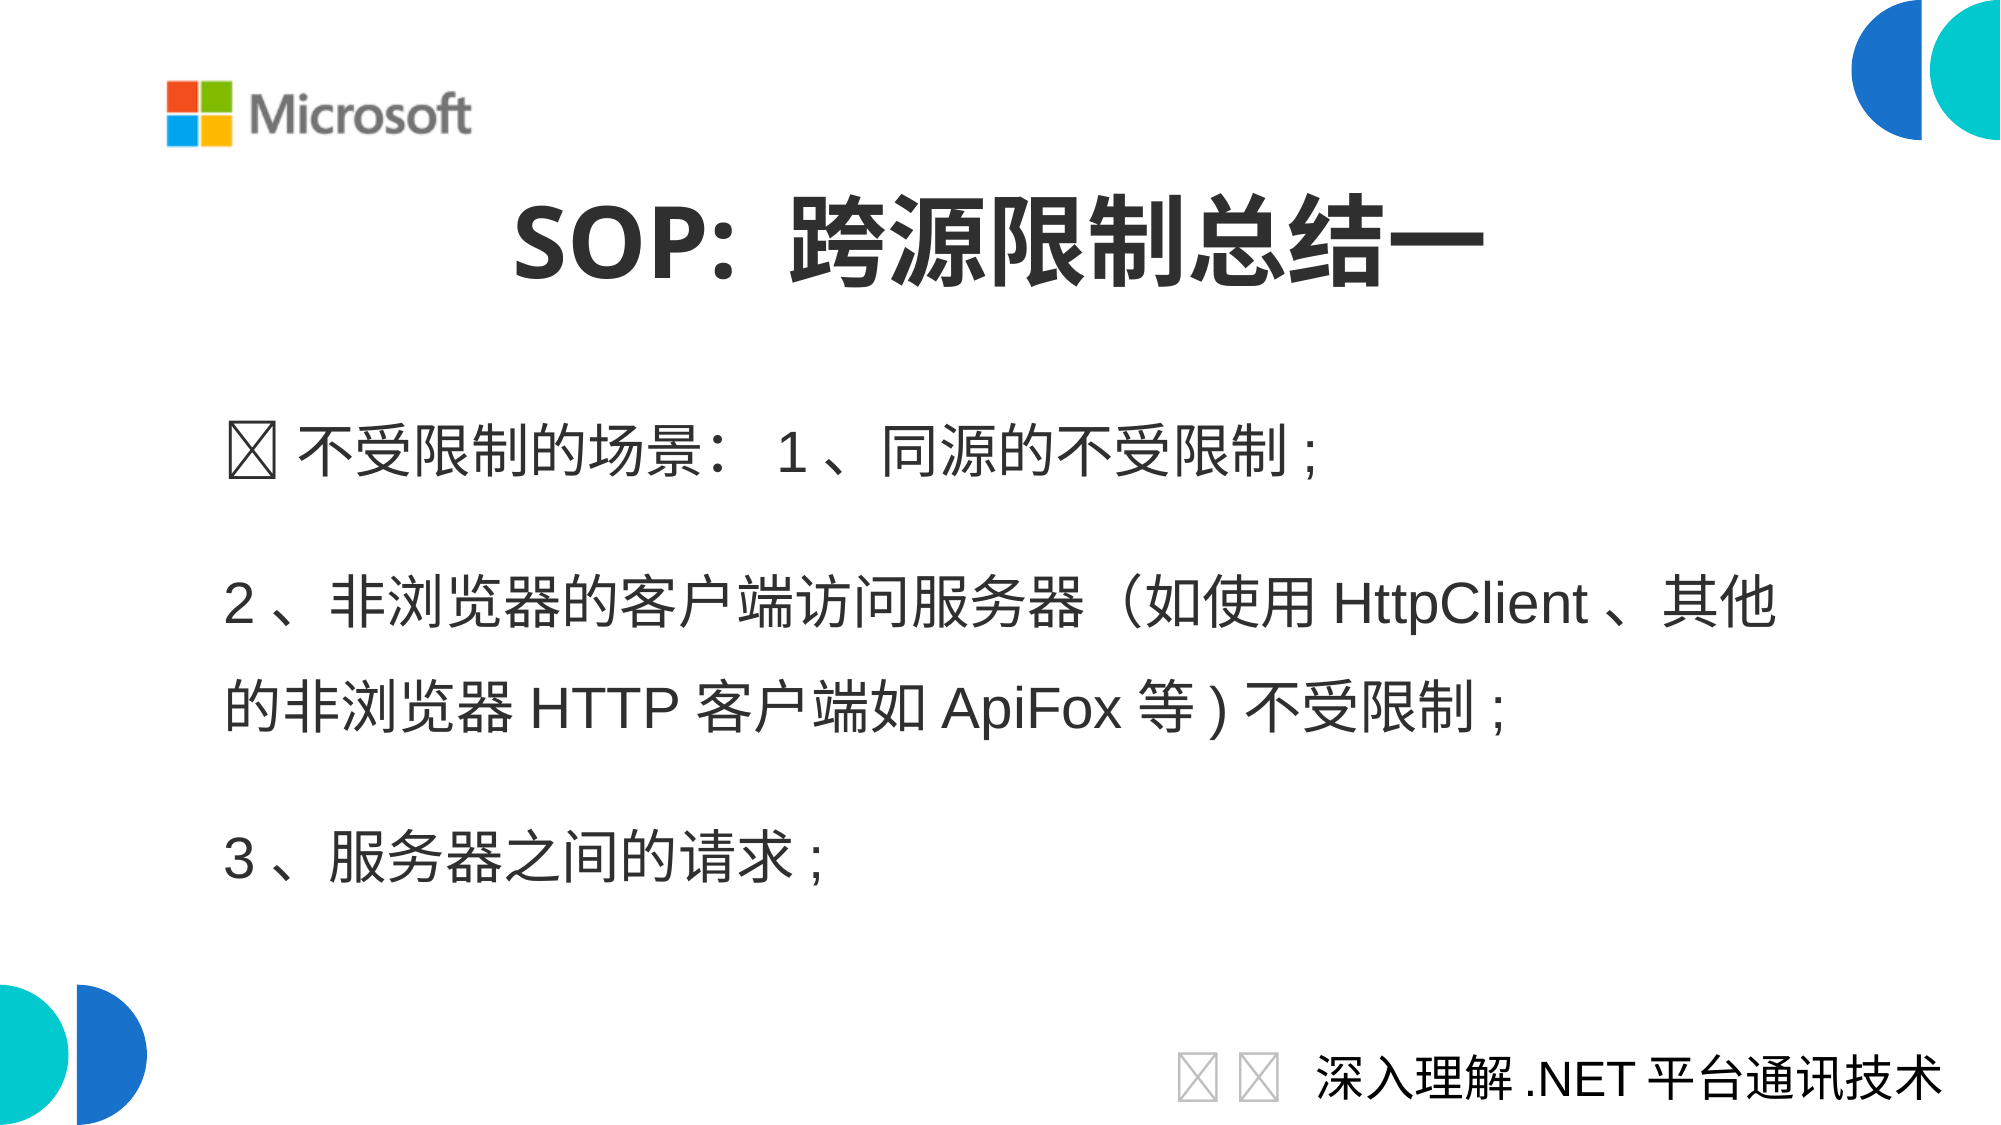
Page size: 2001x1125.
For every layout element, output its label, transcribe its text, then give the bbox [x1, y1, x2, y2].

title SOP: 跨源限制总结一 [138, 145, 1862, 332]
text_box 🚀不受限制的场景：1、同源的不受限制; 2、非浏览器的客户端访问服务器（如使用HttpClient、其他的非浏览器HTTP客户端如ApiFox等)不受限制; 3、服务器之间的请求; [209, 372, 1796, 585]
subtitle 🚀 🚀 深入理解.NET平台通讯技术 [1173, 1046, 1952, 1107]
picture [85, 41, 552, 189]
